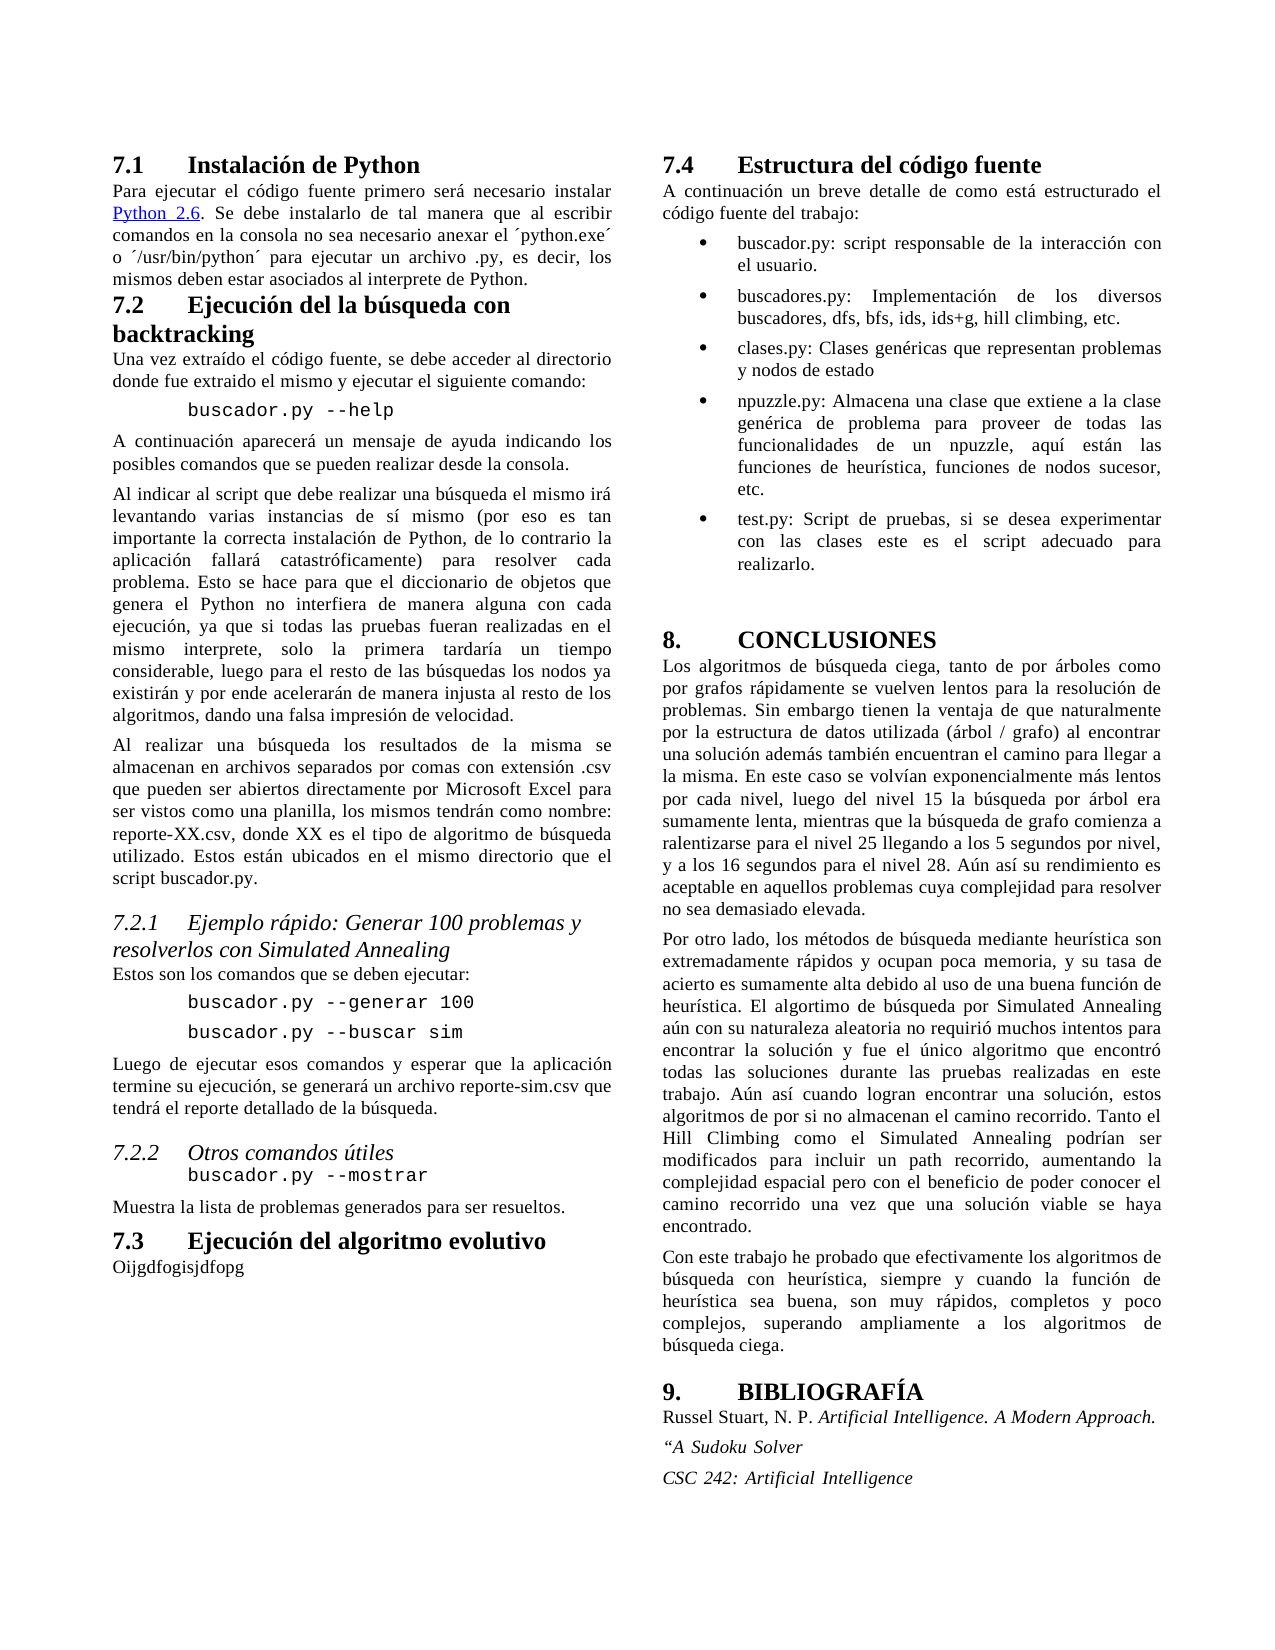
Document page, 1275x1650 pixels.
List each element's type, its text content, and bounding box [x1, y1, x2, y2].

subtitle BIBLIOGRAFÍA [662, 1376, 1162, 1406]
text Al indicar al script que debe realizar una búsqueda el mismo irá levantando varias instancias de sí mismo (por eso es tan importante la correcta instalación de Python, de lo contrario la aplicación fallará catastróficamente) para resolver cada problema. Esto se hace para que el diccionario de objetos que genera el Python no interfiera de manera alguna con cada ejecución, ya que si todas las pruebas fueran realizadas en el mismo interprete, solo la primera tardaría un tiempo considerable, luego para el resto de las búsquedas los nodos ya existirán y por ende acelerarán de manera injusta al resto de los algoritmos, dando una falsa impresión de velocidad. [112, 482, 613, 725]
text buscador.py --mostrar [187, 1166, 613, 1187]
subtitle Ejecución del algoritmo evolutivo [112, 1226, 613, 1255]
subtitle Instalación de Python [112, 150, 613, 179]
text Luego de ejecutar esos comandos y esperar que la aplicación termine su ejecución, se generará un archivo reporte-sim.csv que tendrá el reporte detallado de la búsqueda. [112, 1052, 613, 1118]
subtitle CONCLUSIONES [662, 625, 1162, 654]
text “A Sudoku Solver [662, 1436, 1162, 1458]
subtitle Ejemplo rápido: Generar 100 problemas y resolverlos con Simulated Annealing [112, 909, 613, 962]
text Estos son los comandos que se deben ejecutar: [112, 962, 613, 984]
subtitle Ejecución del la búsqueda con backtracking [112, 289, 613, 348]
text A continuación un breve detalle de como está estructurado el código fuente del trabajo: [662, 179, 1162, 223]
text Al realizar una búsqueda los resultados de la misma se almacenan en archivos separados por comas con extensión .csv que pueden ser abiertos directamente por Microsoft Excel para ser vistos como una planilla, los mismos tendrán como nombre: reporte-XX.csv, donde XX es el tipo de algoritmo de búsqueda utilizado. Estos están ubicados en el mismo directorio que el script buscador.py. [112, 734, 613, 888]
subtitle Otros comandos útiles [112, 1139, 613, 1166]
text buscador.py --help [187, 400, 613, 422]
text CSC 242: Artificial Intelligence [662, 1466, 1162, 1488]
text Russel Stuart, N. P. Artificial Intelligence. A Modern Approach. [662, 1406, 1162, 1428]
text buscador.py --buscar sim [187, 1022, 613, 1044]
text Por otro lado, los métodos de búsqueda mediante heurística son extremadamente rápidos y ocupan poca memoria, y su tasa de acierto es sumamente alta debido al uso de una buena función de heurística. El algortimo de búsqueda por Simulated Annealing aún con su naturaleza aleatoria no requirió muchos intentos para encontrar la solución y fue el único algoritmo que encontró todas las soluciones durante las pruebas realizadas en este trabajo. Aún así cuando logran encontrar una solución, estos algoritmos de por si no almacenan el camino recorrido. Tanto el Hill Climbing como el Simulated Annealing podrían ser modificados para incluir un path recorrido, aumentando la complejidad espacial pero con el beneficio de poder conocer el camino recorrido una vez que una solución viable se haya encontrado. [662, 928, 1162, 1237]
subtitle Estructura del código fuente [662, 150, 1162, 179]
list npuzzle.py: Almacena una clase que extiene a la clase genérica de problema para proveer de todas las funcionalidades de un npuzzle, aquí están las funciones de heurística, funciones de nodos sucesor, etc. [700, 389, 1162, 499]
list buscador.py: script responsable de la interacción con el usuario. [700, 232, 1162, 276]
text Muestra la lista de problemas generados para ser resueltos. [112, 1196, 613, 1218]
list clases.py: Clases genéricas que representan problemas y nodos de estado [700, 337, 1162, 381]
text Una vez extraído el código fuente, se debe acceder al directorio donde fue extraido el mismo y ejecutar el siguiente comando: [112, 348, 613, 392]
list buscadores.py: Implementación de los diversos buscadores, dfs, bfs, ids, ids+g, hill climbing, etc. [700, 284, 1162, 328]
text Para ejecutar el código fuente primero será necesario instalar Python 2.6. Se debe instalarlo de tal manera que al escribir comandos en la consola no sea necesario anexar el ´python.exe´ o ´/usr/bin/python´ para ejecutar un archivo .py, es decir, los mismos deben estar asociados al interprete de Python. [112, 179, 613, 289]
text Los algoritmos de búsqueda ciega, tanto de por árboles como por grafos rápidamente se vuelven lentos para la resolución de problemas. Sin embargo tienen la ventaja de que naturalmente por la estructura de datos utilizada (árbol / grafo) al encontrar una solución además también encuentran el camino para llegar a la misma. En este caso se volvían exponencialmente más lentos por cada nivel, luego del nivel 15 la búsqueda por árbol era sumamente lenta, mientras que la búsqueda de grafo comienza a ralentizarse para el nivel 25 llegando a los 5 segundos por nivel, y a los 16 segundos para el nivel 28. Aún así su rendimiento es aceptable en aquellos problemas cuya complejidad para resolver no sea demasiado elevada. [662, 654, 1162, 919]
text Oijgdfogisjdfopg [112, 1255, 613, 1277]
list test.py: Script de pruebas, si se desea experimentar con las clases este es el script adecuado para realizarlo. [700, 508, 1162, 574]
text buscador.py --generar 100 [187, 993, 613, 1014]
text Con este trabajo he probado que efectivamente los algoritmos de búsqueda con heurística, siempre y cuando la función de heurística sea buena, son muy rápidos, completos y poco complejos, superando ampliamente a los algoritmos de búsqueda ciega. [662, 1245, 1162, 1356]
text A continuación aparecerá un mensaje de ayuda indicando los posibles comandos que se pueden realizar desde la consola. [112, 430, 613, 474]
